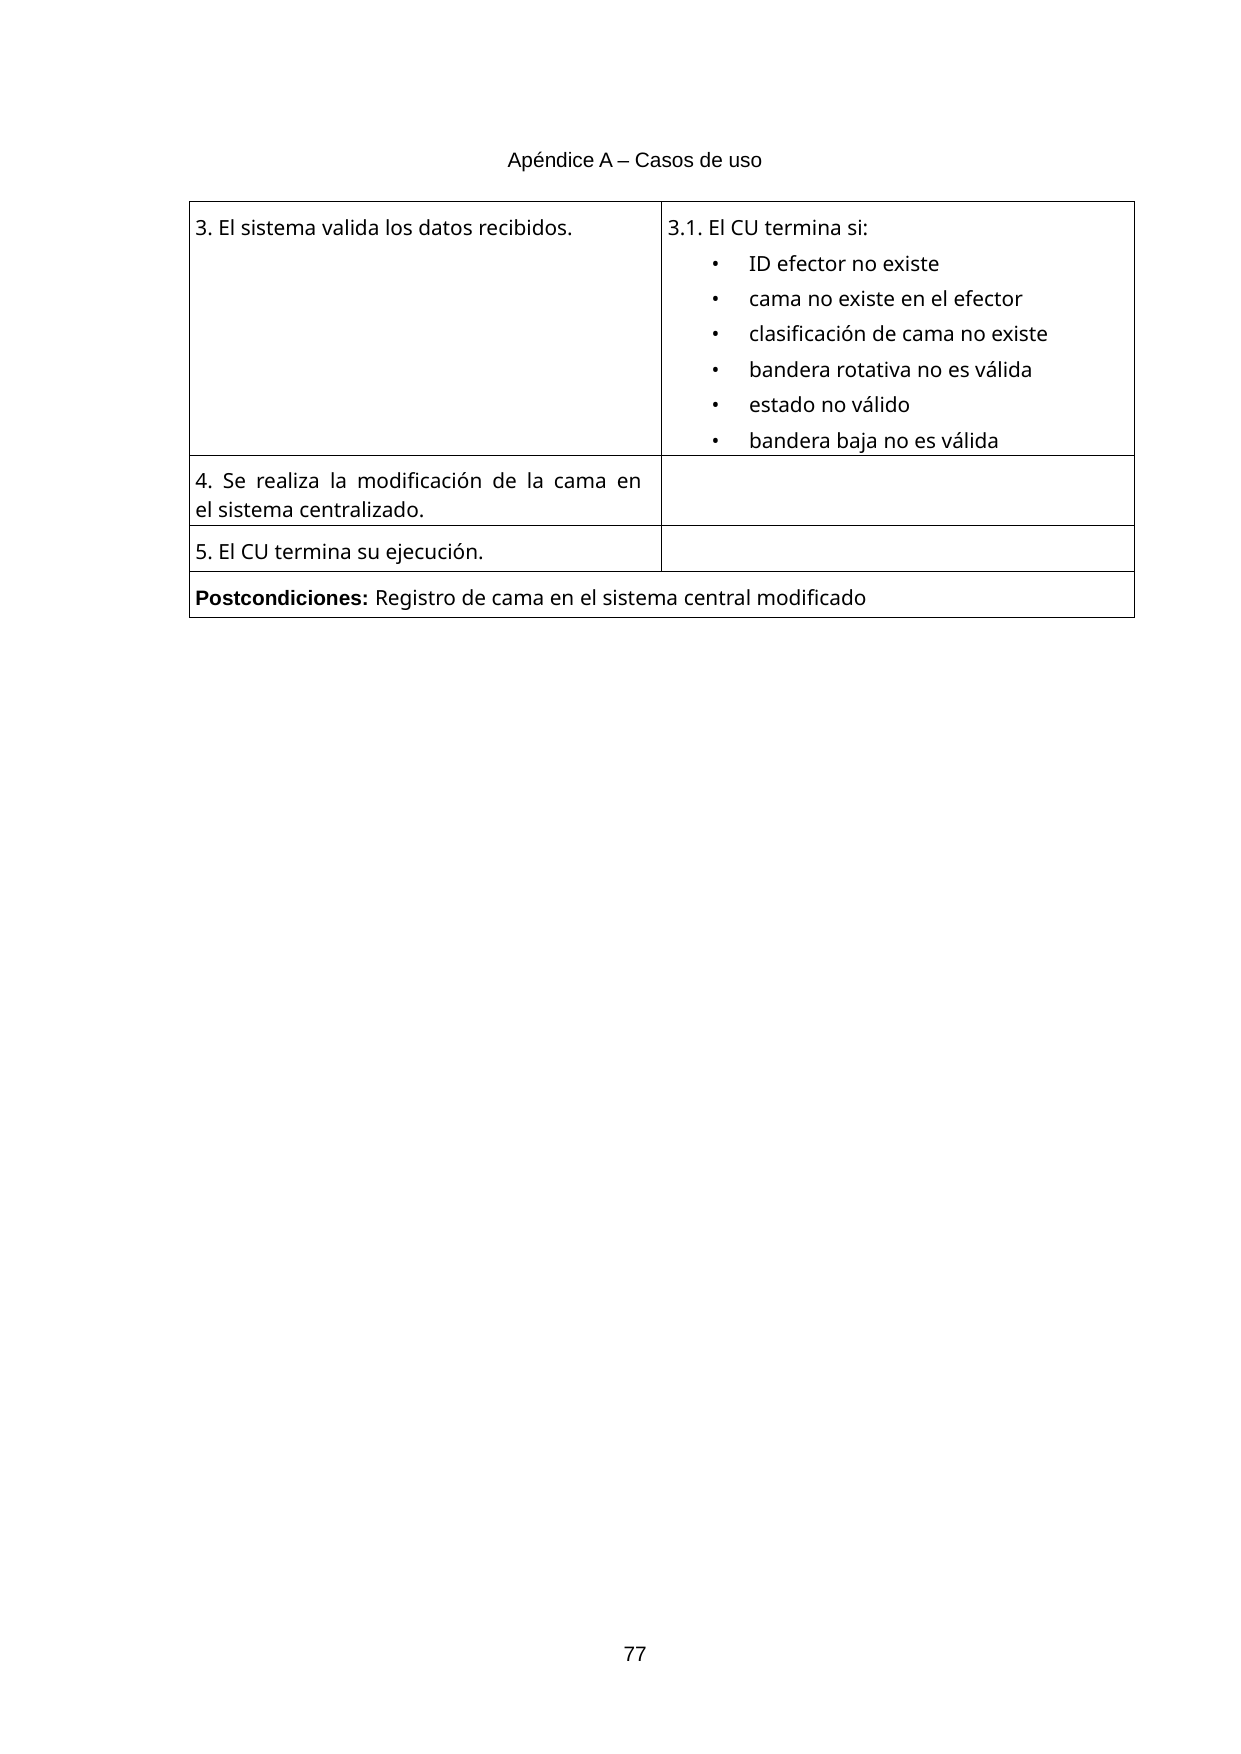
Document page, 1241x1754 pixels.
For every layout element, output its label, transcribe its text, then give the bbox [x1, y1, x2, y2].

table_cell 5. El CU termina su ejecución. [190, 526, 661, 571]
table_cell [662, 526, 1134, 571]
table_cell Postcondiciones: Registro de cama en el sistema central modificado [190, 572, 1134, 617]
table_cell El CU termina si: ID efector no existe cama no existe en el efector clasificación de cama no existe bandera rotativa no es válida estado no válido bandera baja no es válida [662, 202, 1134, 455]
table_cell 4. Se realiza la modificación de la cama en el sistema centralizado. [190, 456, 661, 525]
table_cell [662, 456, 1134, 525]
table_cell 3. El sistema valida los datos recibidos. [190, 202, 661, 455]
